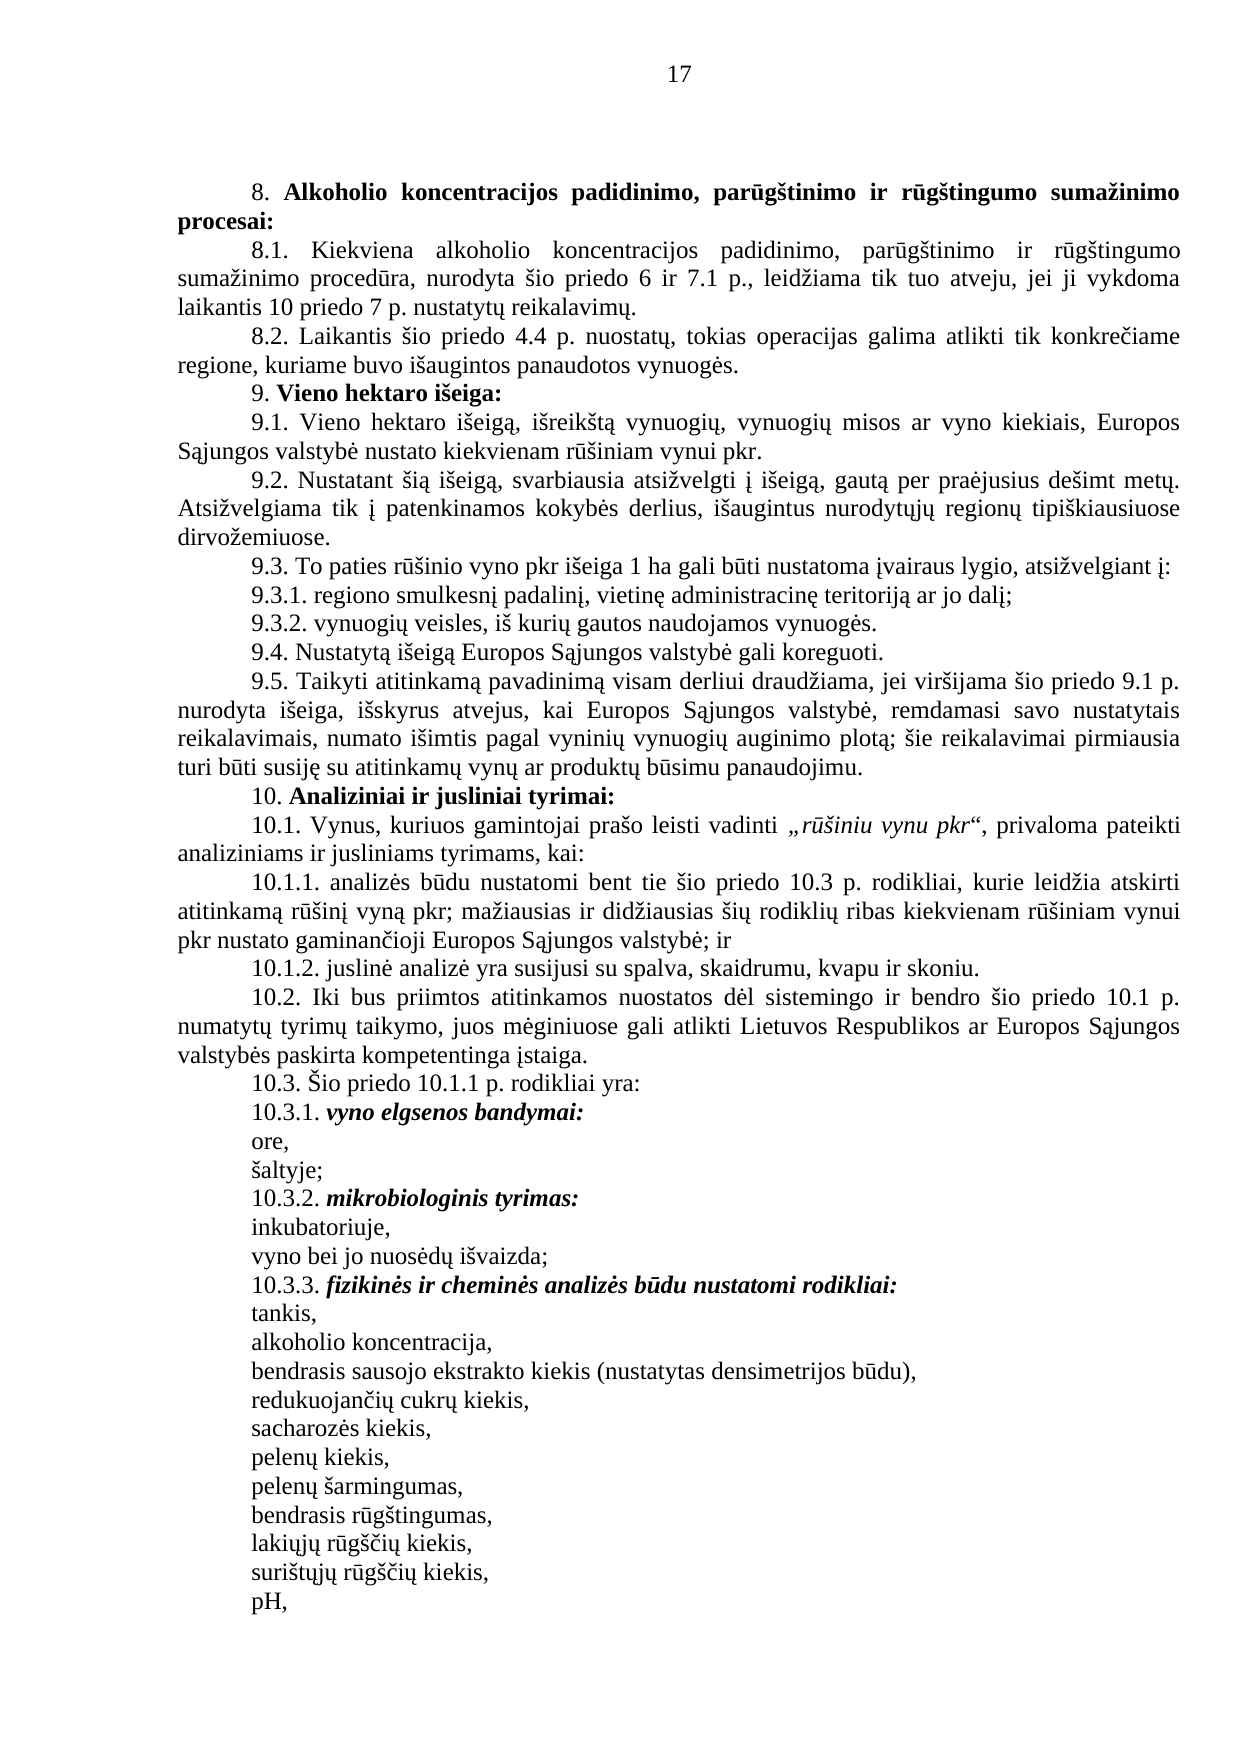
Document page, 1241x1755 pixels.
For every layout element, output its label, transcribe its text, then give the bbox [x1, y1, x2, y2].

text šaltyje; [177, 1155, 1181, 1183]
text 9.3.1. regiono smulkesnį padalinį, vietinę administracinę teritoriją ar jo dalį; [177, 580, 1181, 608]
text 9.5. Taikyti atitinkamą pavadinimą visam derliui draudžiama, jei viršijama šio priedo 9.1 p. nurodyta išeiga, išskyrus atvejus, kai Europos Sąjungos valstybė, remdamasi savo nustatytais reikalavimais, numato išimtis pagal vyninių vynuogių auginimo plotą; šie reikalavimai pirmiausia turi būti susiję su atitinkamų vynų ar produktų būsimu panaudojimu. [177, 666, 1181, 781]
text 9. Vieno hektaro išeiga: [177, 378, 1181, 407]
text 10.3.3. fizikinės ir cheminės analizės būdu nustatomi rodikliai: [177, 1270, 1181, 1298]
text surištųjų rūgščių kiekis, [177, 1557, 1181, 1586]
text 10.2. Iki bus priimtos atitinkamos nuostatos dėl sistemingo ir bendro šio priedo 10.1 p. numatytų tyrimų taikymo, juos mėginiuose gali atlikti Lietuvos Respublikos ar Europos Sąjungos valstybės paskirta kompetentinga įstaiga. [177, 982, 1181, 1068]
text 10.3. Šio priedo 10.1.1 p. rodikliai yra: [177, 1068, 1181, 1097]
text 9.3.2. vynuogių veisles, iš kurių gautos naudojamos vynuogės. [177, 608, 1181, 637]
text pH, [177, 1586, 1181, 1615]
text redukuojančių cukrų kiekis, [177, 1385, 1181, 1413]
text pelenų kiekis, [177, 1442, 1181, 1471]
text bendrasis rūgštingumas, [177, 1500, 1181, 1528]
text bendrasis sausojo ekstrakto kiekis (nustatytas densimetrijos būdu), [177, 1356, 1181, 1385]
text 8. Alkoholio koncentracijos padidinimo, parūgštinimo ir rūgštingumo sumažinimo procesai: [177, 177, 1181, 235]
text 10.3.1. vyno elgsenos bandymai: [177, 1097, 1181, 1126]
text tankis, [177, 1298, 1181, 1327]
text inkubatoriuje, [177, 1212, 1181, 1241]
text 8.1. Kiekviena alkoholio koncentracijos padidinimo, parūgštinimo ir rūgštingumo sumažinimo procedūra, nurodyta šio priedo 6 ir 7.1 p., leidžiama tik tuo atveju, jei ji vykdoma laikantis 10 priedo 7 p. nustatytų reikalavimų. [177, 235, 1181, 321]
text 9.1. Vieno hektaro išeigą, išreikštą vynuogių, vynuogių misos ar vyno kiekiais, Europos Sąjungos valstybė nustato kiekvienam rūšiniam vynui pkr. [177, 407, 1181, 465]
text alkoholio koncentracija, [177, 1327, 1181, 1356]
text ore, [177, 1126, 1181, 1155]
text lakiųjų rūgščių kiekis, [177, 1528, 1181, 1557]
text 9.4. Nustatytą išeigą Europos Sąjungos valstybė gali koreguoti. [177, 637, 1181, 666]
text 10.3.2. mikrobiologinis tyrimas: [177, 1183, 1181, 1212]
text 10.1.1. analizės būdu nustatomi bent tie šio priedo 10.3 p. rodikliai, kurie leidžia atskirti atitinkamą rūšinį vyną pkr; mažiausias ir didžiausias šių rodiklių ribas kiekvienam rūšiniam vynui pkr nustato gaminančioji Europos Sąjungos valstybė; ir [177, 867, 1181, 953]
text 10.1.2. juslinė analizė yra susijusi su spalva, skaidrumu, kvapu ir skoniu. [177, 953, 1181, 982]
text 9.2. Nustatant šią išeigą, svarbiausia atsižvelgti į išeigą, gautą per praėjusius dešimt metų. Atsižvelgiama tik į patenkinamos kokybės derlius, išaugintus nurodytųjų regionų tipiškiausiuose dirvožemiuose. [177, 465, 1181, 551]
text 10. Analiziniai ir jusliniai tyrimai: [177, 781, 1181, 810]
text 9.3. To paties rūšinio vyno pkr išeiga 1 ha gali būti nustatoma įvairaus lygio, atsižvelgiant į: [177, 551, 1181, 580]
text 10.1. Vynus, kuriuos gamintojai prašo leisti vadinti „rūšiniu vynu pkr“, privaloma pateikti analiziniams ir jusliniams tyrimams, kai: [177, 810, 1181, 867]
text pelenų šarmingumas, [177, 1471, 1181, 1500]
text sacharozės kiekis, [177, 1413, 1181, 1442]
text 8.2. Laikantis šio priedo 4.4 p. nuostatų, tokias operacijas galima atlikti tik konkrečiame regione, kuriame buvo išaugintos panaudotos vynuogės. [177, 321, 1181, 378]
text vyno bei jo nuosėdų išvaizda; [177, 1241, 1181, 1270]
